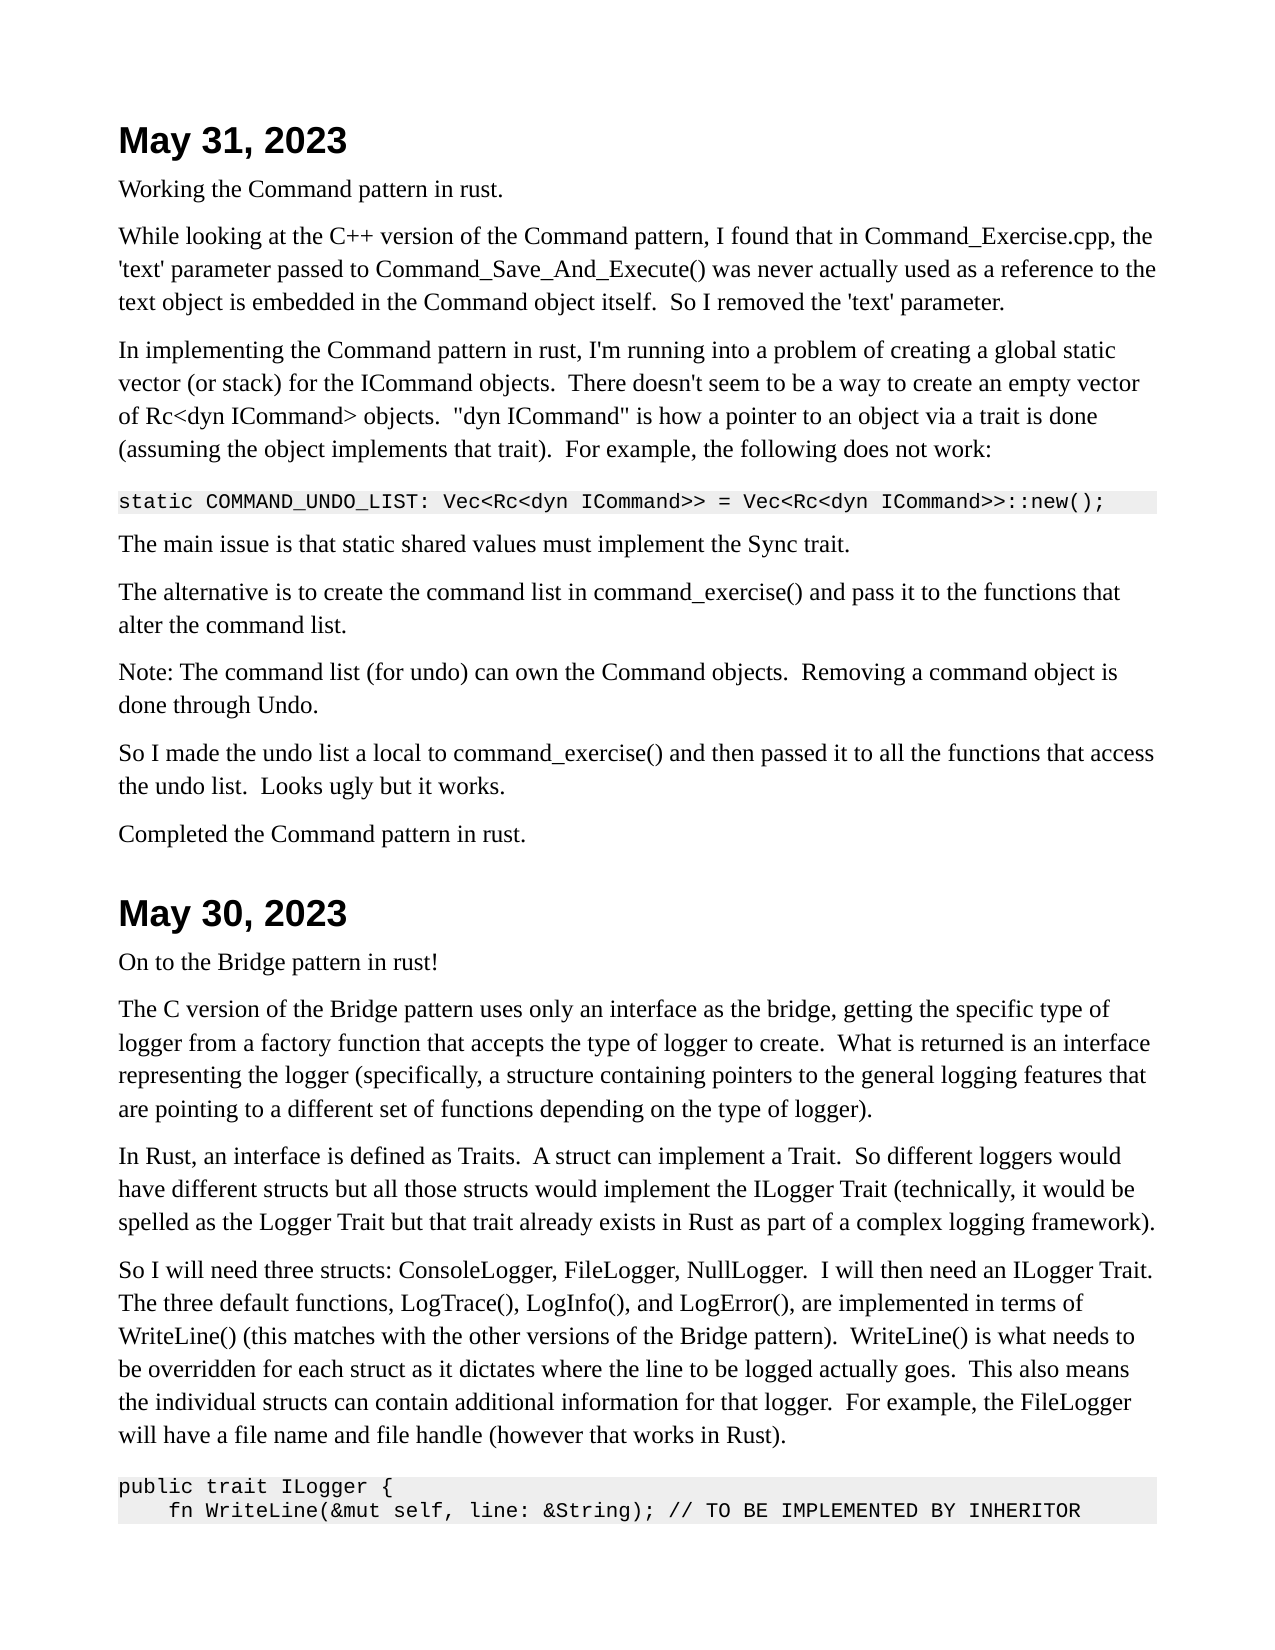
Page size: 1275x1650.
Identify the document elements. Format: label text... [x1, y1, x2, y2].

subtitle May 31, 2023 [118, 118, 1157, 161]
text In Rust, an interface is defined as Traits. A struct can implement a Trait. So different loggers would have different structs but all those structs would implement the ILogger Trait (technically, it would be spelled as the Logger Trait but that trait already exists in Rust as part of a complex logging framework). [118, 1141, 1157, 1236]
text The C version of the Bridge pattern uses only an interface as the bridge, getting the specific type of logger from a factory function that accepts the type of logger to create. What is returned is an interface representing the logger (specifically, a structure containing pointers to the general logging features that are pointing to a different set of functions depending on the type of logger). [118, 994, 1157, 1122]
text So I made the undo list a local to command_exercise() and then passed it to all the functions that access the undo list. Looks ugly but it works. [118, 738, 1157, 800]
text So I will need three structs: ConsoleLogger, FileLogger, NullLogger. I will then need an ILogger Trait. The three default functions, LogTrace(), LogInfo(), and LogError(), are implemented in terms of WriteLine() (this matches with the other versions of the Bridge pattern). WriteLine() is what needs to be overridden for each struct as it dictates where the line to be logged actually goes. This also means the individual structs can contain additional information for that logger. For example, the FileLogger will have a file name and file handle (however that works in Rust). [118, 1255, 1157, 1449]
text public trait ILogger { [118, 1477, 1157, 1500]
text Note: The command list (for undo) can own the Command objects. Removing a command object is done through Undo. [118, 657, 1157, 719]
text While looking at the C++ version of the Command pattern, I found that in Command_Exercise.cpp, the 'text' parameter passed to Command_Save_And_Execute() was never actually used as a reference to the text object is embedded in the Command object itself. So I removed the 'text' parameter. [118, 221, 1157, 316]
text Working the Command pattern in rust. [118, 174, 1157, 202]
text static COMMAND_UNDO_LIST: Vec<Rc<dyn ICommand>> = Vec<Rc<dyn ICommand>>::new(); [118, 491, 1157, 514]
text On to the Bridge pattern in rust! [118, 947, 1157, 976]
subtitle May 30, 2023 [118, 891, 1157, 934]
text fn WriteLine(&mut self, line: &String); // TO BE IMPLEMENTED BY INHERITOR [118, 1500, 1157, 1524]
text In implementing the Command pattern in rust, I'm running into a problem of creating a global static vector (or stack) for the ICommand objects. There doesn't seem to be a way to create an empty vector of Rc<dyn ICommand> objects. "dyn ICommand" is how a pointer to an object via a trait is done (assuming the object implements that trait). For example, the following does not work: [118, 335, 1157, 463]
text The alternative is to create the command list in command_exercise() and pass it to the functions that alter the command list. [118, 577, 1157, 639]
text Completed the Command pattern in rust. [118, 819, 1157, 847]
text The main issue is that static shared values must implement the Sync trait. [118, 529, 1157, 558]
